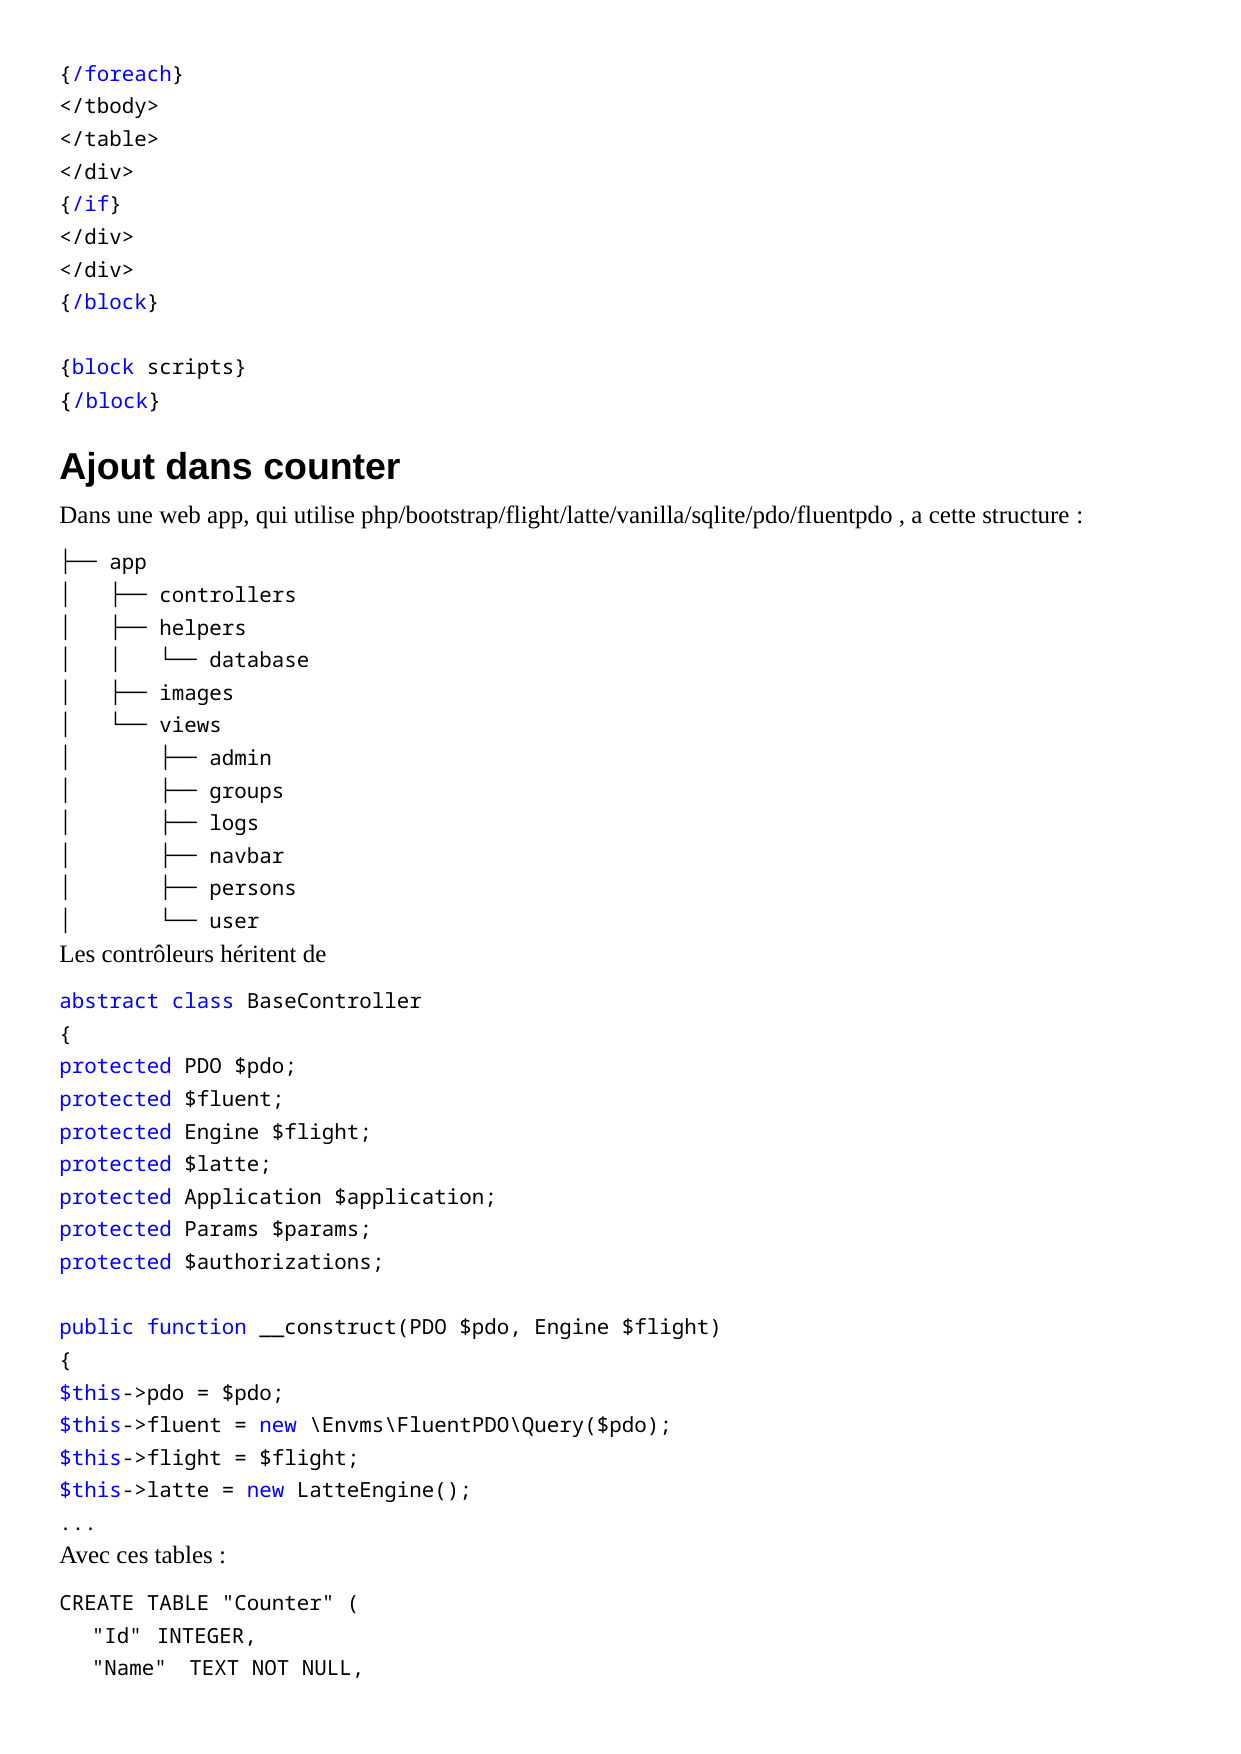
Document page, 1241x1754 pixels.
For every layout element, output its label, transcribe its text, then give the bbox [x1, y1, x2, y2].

text $this->latte = new LatteEngine(); [59, 1475, 1181, 1504]
text protected $fluent; [59, 1084, 1181, 1113]
text │ ├── helpers [59, 613, 1181, 641]
text { [59, 1019, 1181, 1047]
text │ ├── groups [59, 776, 1181, 804]
text │ ├── images [59, 678, 1181, 706]
text $this->flight = $flight; [59, 1443, 1181, 1471]
text │ ├── controllers [59, 580, 1181, 608]
text │ ├── persons [59, 873, 1181, 902]
text CREATE TABLE "Counter" ( [59, 1588, 1181, 1617]
text protected Engine $flight; [59, 1117, 1181, 1145]
text │ ├── logs [59, 808, 1181, 837]
text │ └── user [59, 906, 1181, 934]
text {/if} [59, 189, 1181, 218]
text │ └── views [59, 711, 1181, 739]
text ├── app [59, 547, 1181, 576]
text "Name" TEXT NOT NULL, [59, 1653, 1181, 1682]
text │ ├── navbar [59, 841, 1181, 869]
text </div> [59, 255, 1181, 283]
text $this->pdo = $pdo; [59, 1378, 1181, 1406]
text </div> [59, 222, 1181, 251]
text protected $authorizations; [59, 1247, 1181, 1276]
text {/foreach} [59, 59, 1181, 87]
text { [59, 1345, 1181, 1373]
text </div> [59, 157, 1181, 185]
subtitle Ajout dans counter [59, 444, 1181, 487]
text abstract class BaseController [59, 986, 1181, 1015]
text protected Application $application; [59, 1182, 1181, 1210]
text │ │ └── database [59, 645, 1181, 674]
text </table> [59, 124, 1181, 153]
text $this->fluent = new \Envms\FluentPDO\Query($pdo); [59, 1410, 1181, 1439]
text protected PDO $pdo; [59, 1052, 1181, 1080]
text {block scripts} [59, 352, 1181, 381]
text {/block} [59, 287, 1181, 316]
text protected Params $params; [59, 1214, 1181, 1243]
text Les contrôleurs héritent de [59, 939, 1181, 967]
text ... [59, 1508, 1181, 1536]
text │ ├── admin [59, 743, 1181, 772]
text protected $latte; [59, 1149, 1181, 1178]
text Dans une web app, qui utilise php/bootstrap/flight/latte/vanilla/sqlite/pdo/fluentpdo , a cette structure : [59, 500, 1181, 529]
text {/block} [59, 385, 1181, 415]
text public function __construct(PDO $pdo, Engine $flight) [59, 1312, 1181, 1341]
text </tbody> [59, 92, 1181, 120]
text Avec ces tables : [59, 1541, 1181, 1569]
text "Id" INTEGER, [59, 1621, 1181, 1649]
